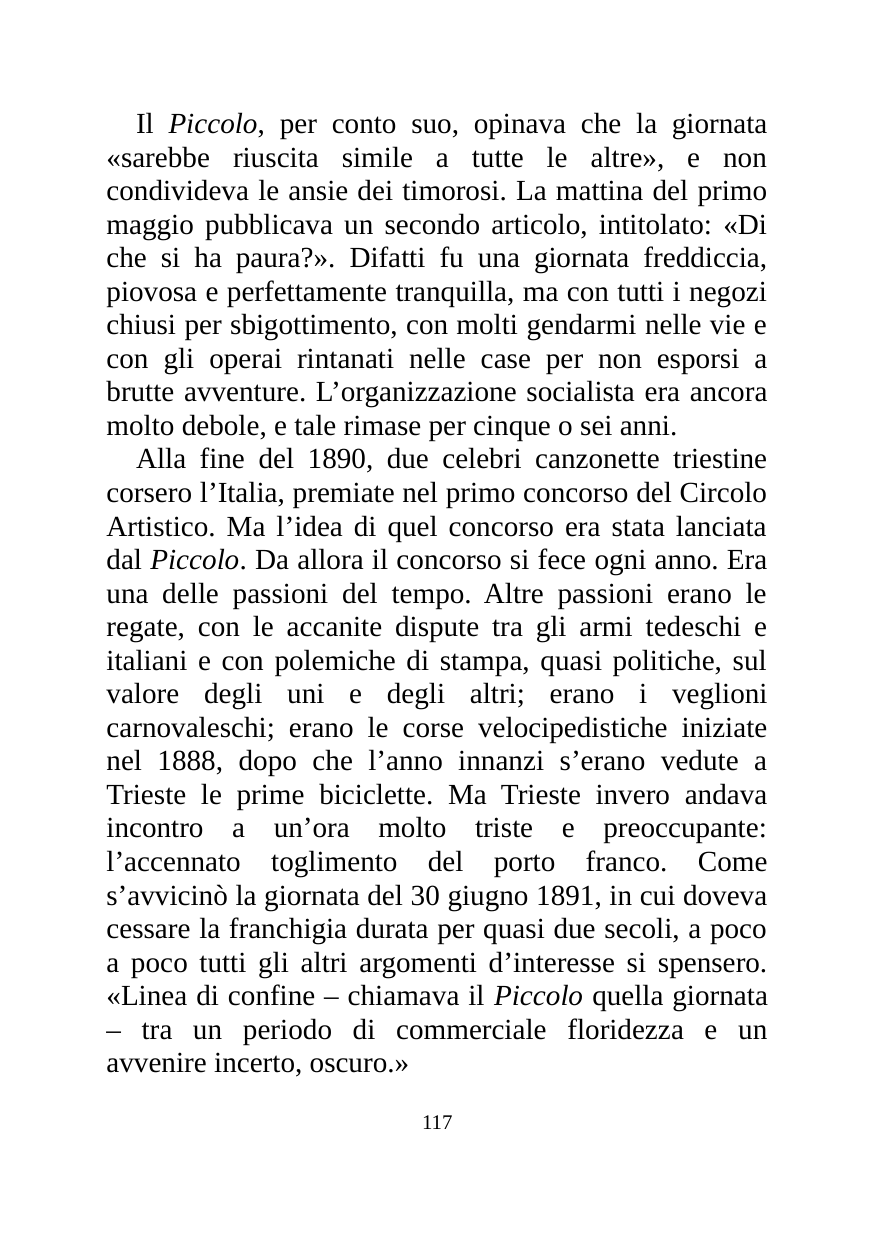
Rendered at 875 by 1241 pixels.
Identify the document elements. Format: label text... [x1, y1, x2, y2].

text Alla fine del 1890, due celebri canzonette triestine corsero l’Italia, premiate nel primo concorso del Circolo Artistico. Ma l’idea di quel concorso era stata lanciata dal Piccolo. Da allora il concorso si fece ogni anno. Era una delle passioni del tempo. Altre passioni erano le regate, con le accanite dispute tra gli armi tedeschi e italiani e con polemiche di stampa, quasi politiche, sul valore degli uni e degli altri; erano i veglioni carnovaleschi; erano le corse velocipedistiche iniziate nel 1888, dopo che l’anno innanzi s’erano vedute a Trieste le prime biciclette. Ma Trieste invero andava incontro a un’ora molto triste e preoccupante: l’accennato toglimento del porto franco. Come s’avvicinò la giornata del 30 giugno 1891, in cui doveva cessare la franchigia durata per quasi due secoli, a poco a poco tutti gli altri argomenti d’interesse si spensero. «Linea di confine – chiamava il Piccolo quella giornata – tra un periodo di commerciale floridezza e un avvenire incerto, oscuro.» [106, 442, 768, 1079]
text Il Piccolo, per conto suo, opinava che la giornata «sarebbe riuscita simile a tutte le altre», e non condivideva le ansie dei timorosi. La mattina del primo maggio pubblicava un secondo articolo, intitolato: «Di che si ha paura?». Difatti fu una giornata freddiccia, piovosa e perfettamente tranquilla, ma con tutti i negozi chiusi per sbigottimento, con molti gendarmi nelle vie e con gli operai rintanati nelle case per non esporsi a brutte avventure. L’organizzazione socialista era ancora molto debole, e tale rimase per cinque o sei anni. [106, 106, 768, 442]
